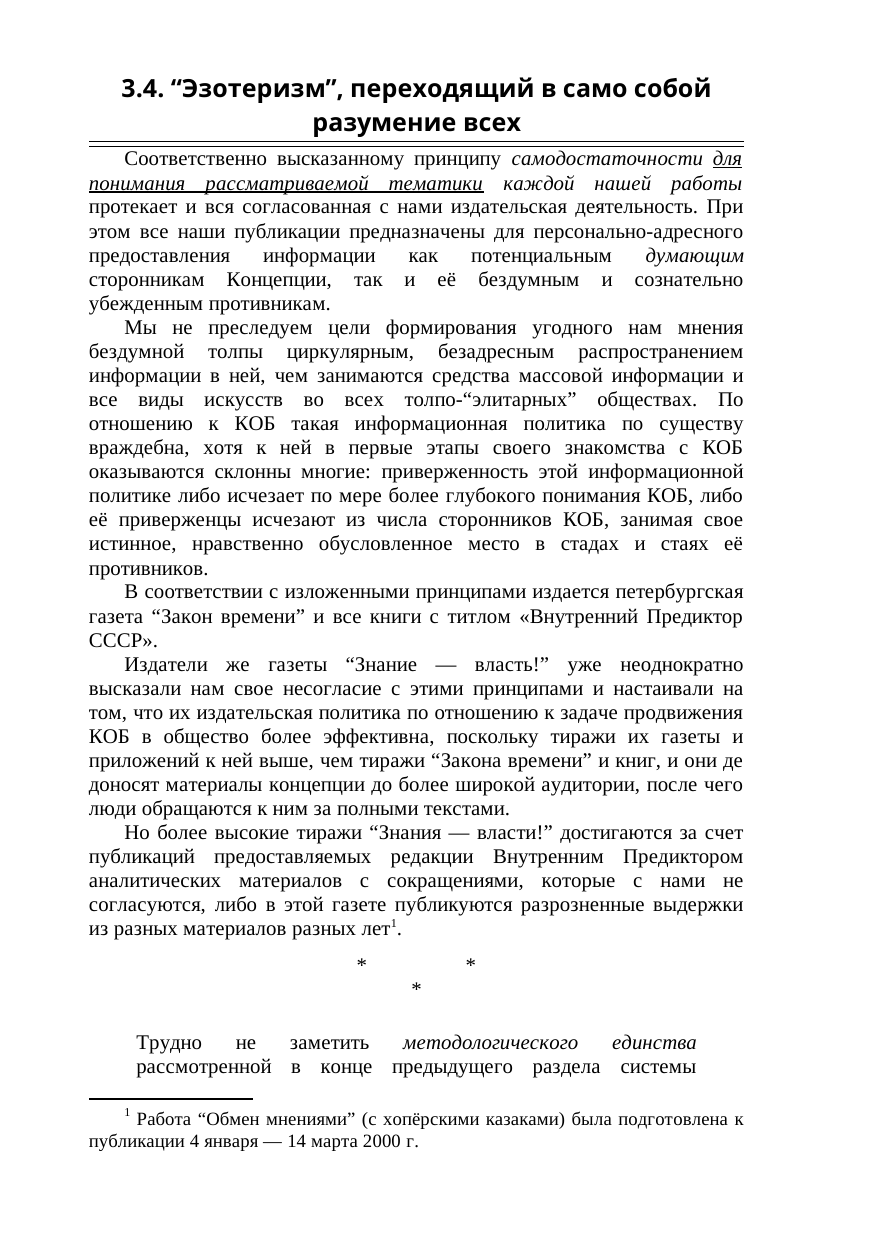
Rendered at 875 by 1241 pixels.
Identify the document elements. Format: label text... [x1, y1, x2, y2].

text Издатели же газеты “Знание — власть!” уже неоднократно высказали нам свое несогласие с этими принципами и настаивали на том, что их издательская политика по отношению к задаче продвижения КОБ в общество более эффективна, поскольку тиражи их газеты и приложений к ней выше, чем тиражи “Закона времени” и книг, и они де доносят материалы концепции до более широкой аудитории, после чего люди обращаются к ним за полными текстами. [89, 652, 744, 820]
text Работа “Обмен мнениями” (с хопёрскими казаками) была подготовлена к публикации 4 января — 14 марта 2000 г. [89, 1105, 744, 1152]
text Мы не преследуем цели формирования угодного нам мнения бездумной толпы циркулярным, безадресным распространением информации в ней, чем занимаются средства массовой информации и все виды искусств во всех толпо-“элитарных” обществах. По отношению к КОБ такая информационная политика по существу враждебна, хотя к ней в первые этапы своего знакомства с КОБ оказываются склонны многие: приверженность этой информационной политике либо исчезает по мере более глубокого понимания КОБ, либо её приверженцы исчезают из числа сторонников КОБ, занимая свое истинное, нравственно обусловленное место в стадах и стаях её противников. [89, 315, 744, 579]
text * * * [89, 953, 744, 1001]
text Но более высокие тиражи “Знания — власти!” достигаются за счет публикаций предоставляемых редакции Внутренним Предиктором аналитических материалов с сокращениями, которые с нами не согласуются, либо в этой газете публикуются разрозненные выдержки из разных материалов разных лет. [89, 820, 744, 940]
text В соответствии с изложенными принципами издается петербургская газета “Закон времени” и все книги с титлом «Внутренний Предиктор СССР». [89, 579, 744, 652]
text Соответственно высказанному принципу самодостаточности для понимания рассматриваемой тематики каждой нашей работы протекает и вся согласованная с нами издательская деятельность. При этом все наши публикации предназначены для персонально-адресного предоставления информации как потенциальным думающим сторонникам Концепции, так и её бездумным и сознательно убежденным противникам. [89, 147, 744, 315]
text Трудно не заметить методологического единства рассмотренной в конце предыдущего раздела системы [136, 1030, 697, 1078]
